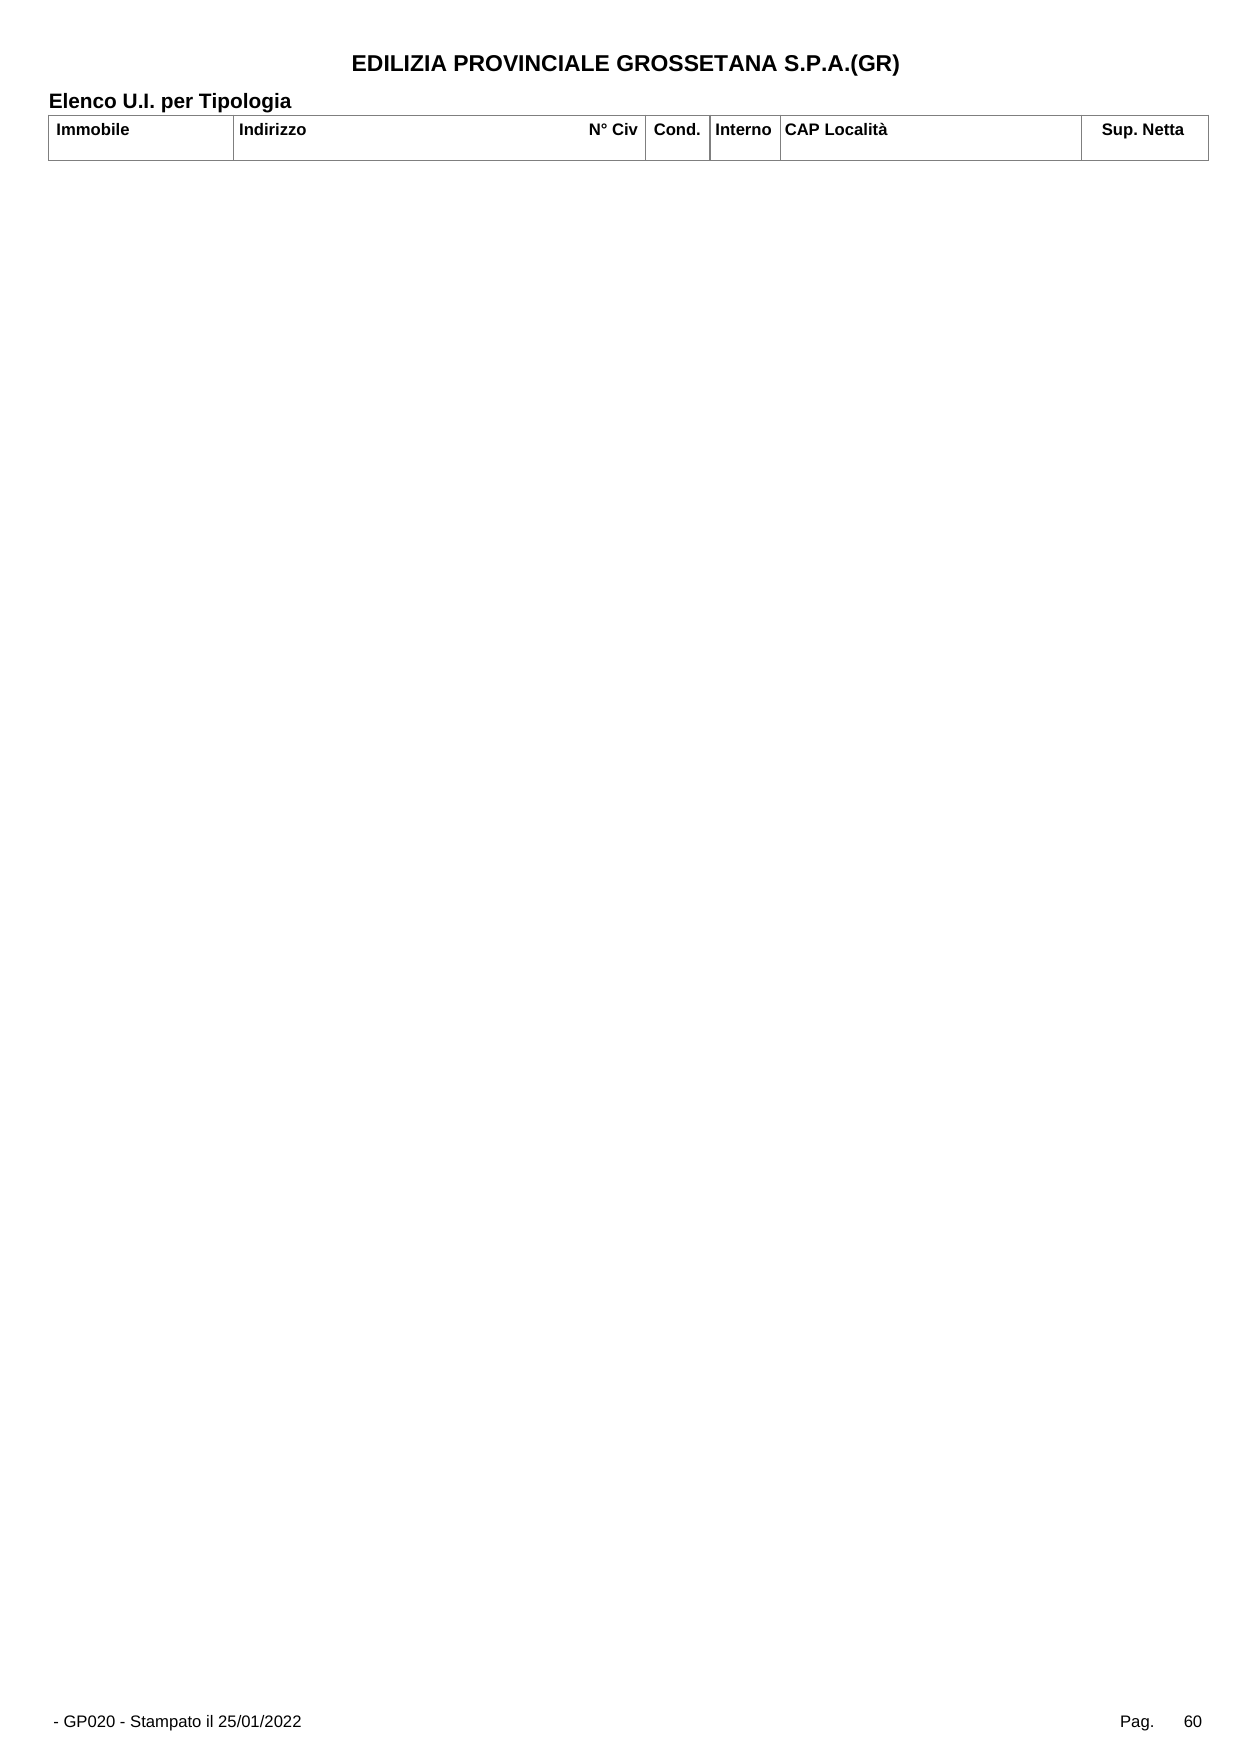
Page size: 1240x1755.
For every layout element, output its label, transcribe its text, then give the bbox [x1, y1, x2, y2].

table_header Immobile [49, 116, 233, 160]
table_header Sup. Netta [1082, 116, 1208, 160]
table_header N° Civ [589, 116, 645, 160]
table_header CAP Località [781, 116, 1081, 160]
table_header Interno [711, 116, 780, 160]
table_header Cond. [646, 116, 709, 160]
table_header Indirizzo [234, 116, 588, 160]
